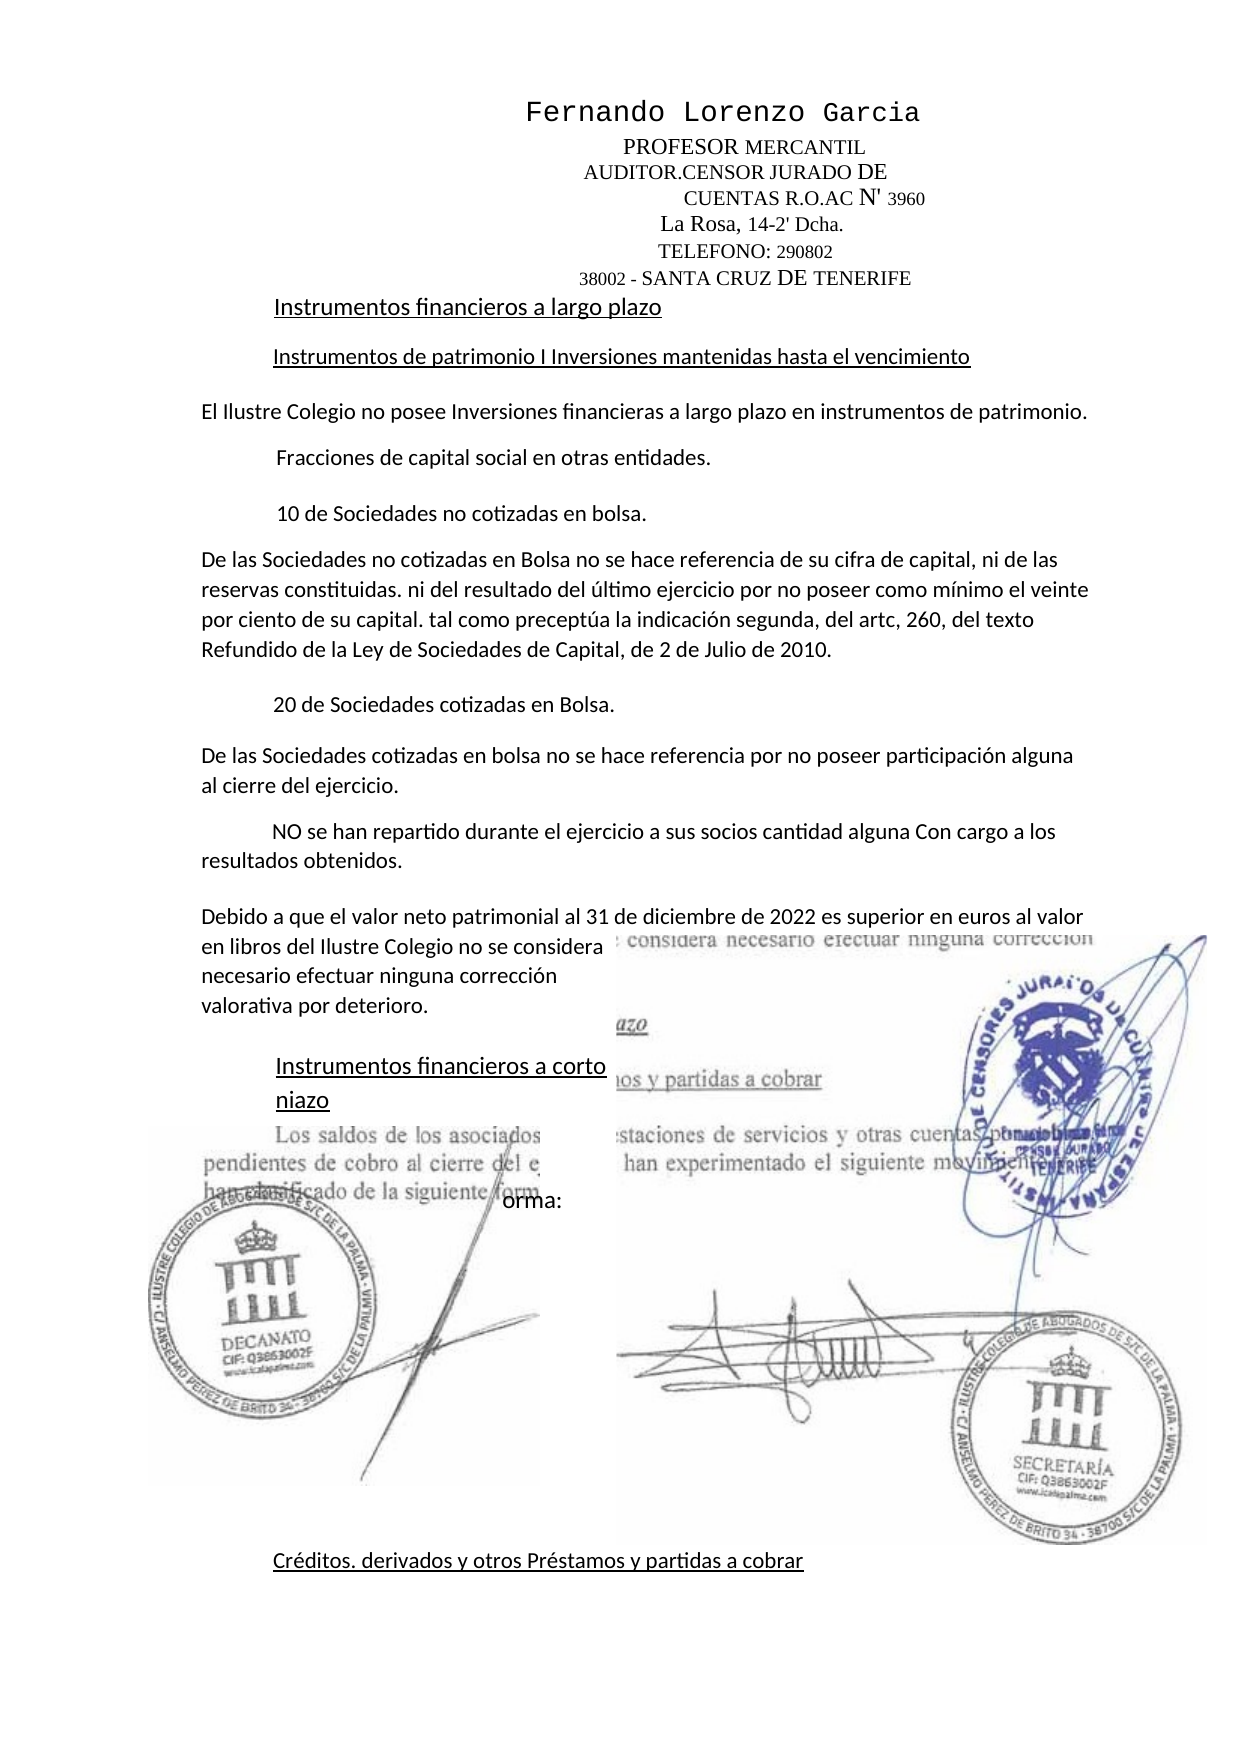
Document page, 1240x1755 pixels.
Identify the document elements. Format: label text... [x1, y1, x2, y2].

text 20 de Sociedades cotizadas en Bolsa. [273, 690, 1090, 718]
text Fracciones de capital social en otras entidades. [276, 443, 1090, 471]
subtitle Instrumentos financieros a corto niazo [275, 1051, 616, 1114]
text Instrumentos de patrimonio I Inversiones mantenidas hasta el vencimiento [273, 342, 1092, 370]
text De las Sociedades cotizadas en bolsa no se hace referencia por no poseer participación alguna al cierre del ejercicio. [201, 741, 1090, 799]
text El Ilustre Colegio no posee Inversiones financieras a largo plazo en instrumentos de patrimonio. [201, 397, 1090, 425]
text 10 de Sociedades no cotizadas en bolsa. [276, 499, 1090, 527]
text NO se han repartido durante el ejercicio a sus socios cantidad alguna Con cargo a los resultados obtenidos. [201, 817, 1090, 874]
subtitle Instrumentos financieros a largo plazo [274, 291, 1092, 321]
text Créditos. derivados y otros Préstamos y partidas a cobrar [273, 1136, 1092, 1574]
text De las Sociedades no cotizadas en Bolsa no se hace referencia de su cifra de capital, ni de las reservas constituidas. ni del resultado del último ejercicio por no poseer como mínimo el veinte por ciento de su capital. tal como preceptúa la indicación segunda, del artc, 260, del texto Refundido de la Ley de Sociedades de Capital, de 2 de Julio de 2010. [201, 545, 1090, 663]
text Debido a que el valor neto patrimonial al 31 de diciembre de 2022 es superior en euros al valor en libros del Ilustre Colegio no se considera necesario efectuar ninguna corrección valorativa por deterioro. [201, 902, 1090, 1019]
